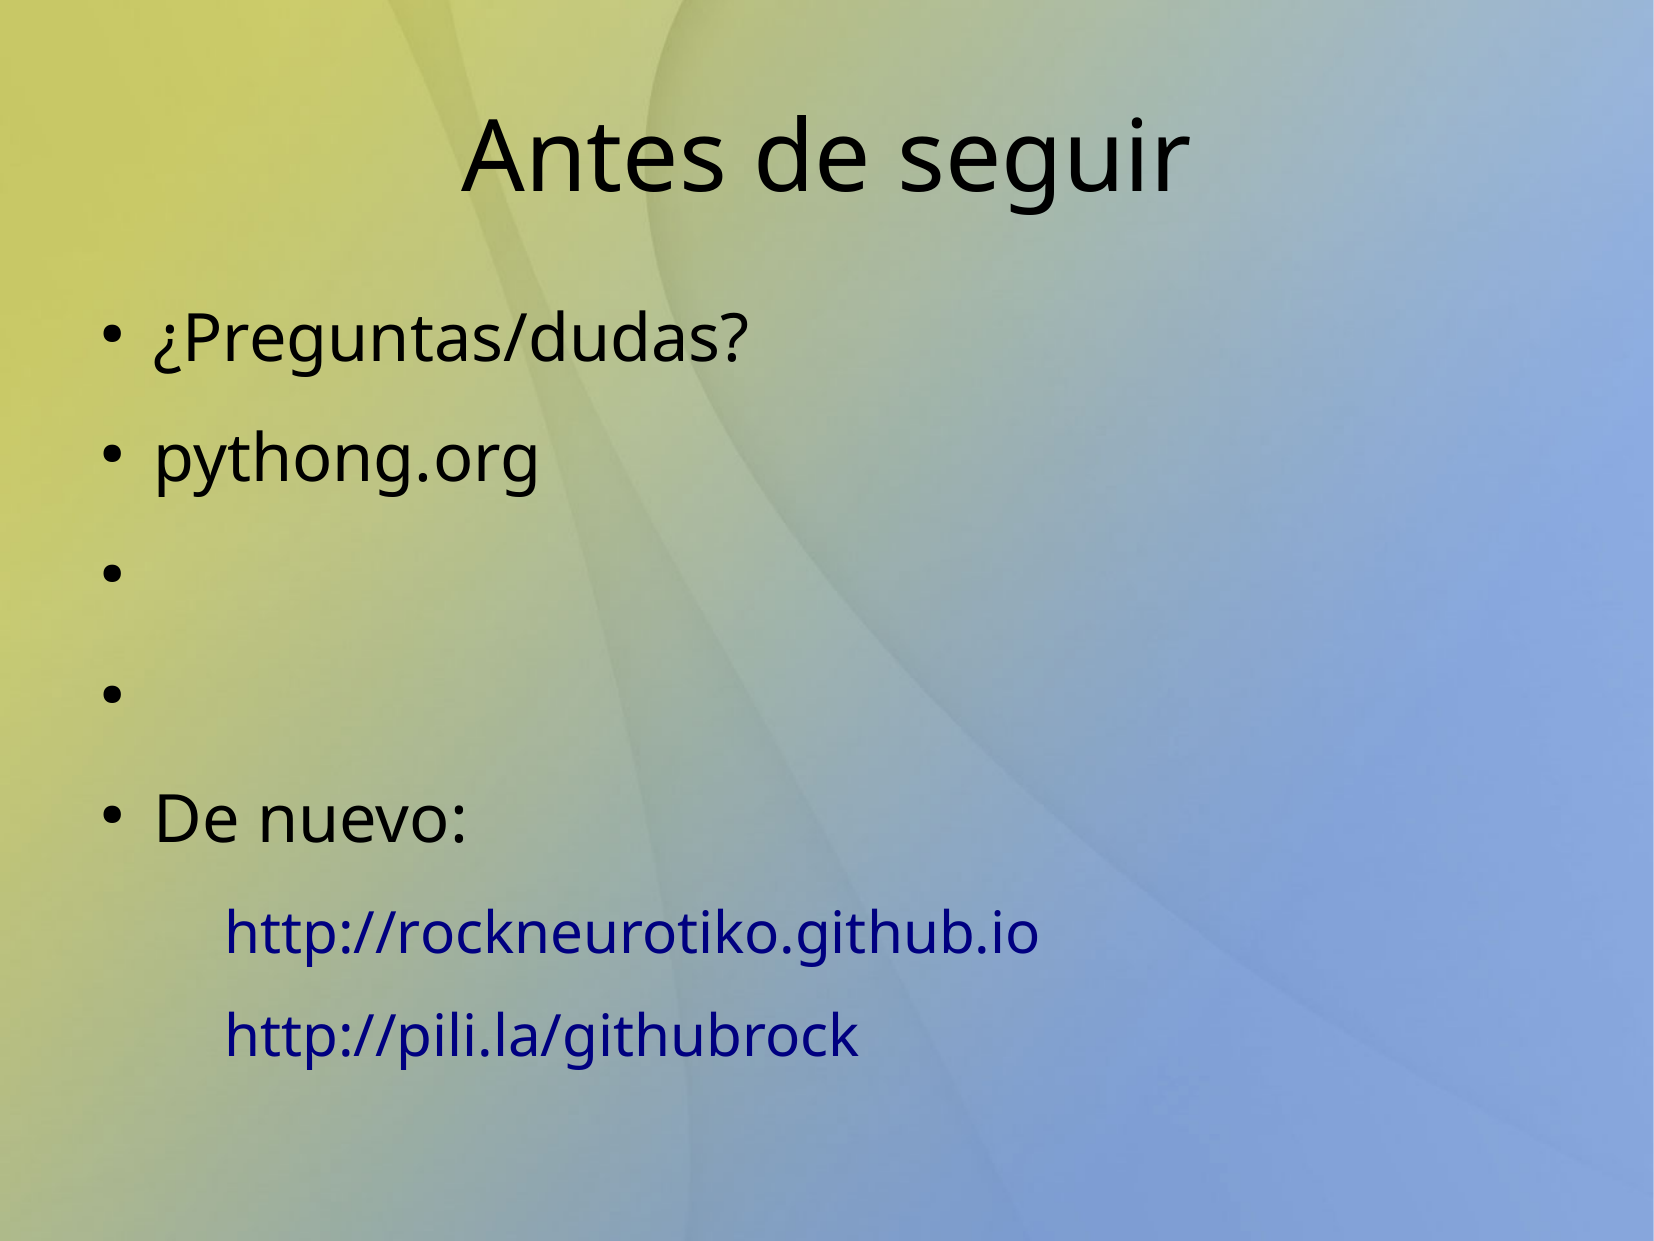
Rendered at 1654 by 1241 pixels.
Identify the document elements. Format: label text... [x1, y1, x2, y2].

list ¿Preguntas/dudas? pythong.org De nuevo: http://rockneurotiko.github.io http://pili.la/githubrock [82, 290, 1571, 1077]
picture [0, 0, 1654, 1241]
title Antes de seguir [82, 49, 1571, 257]
